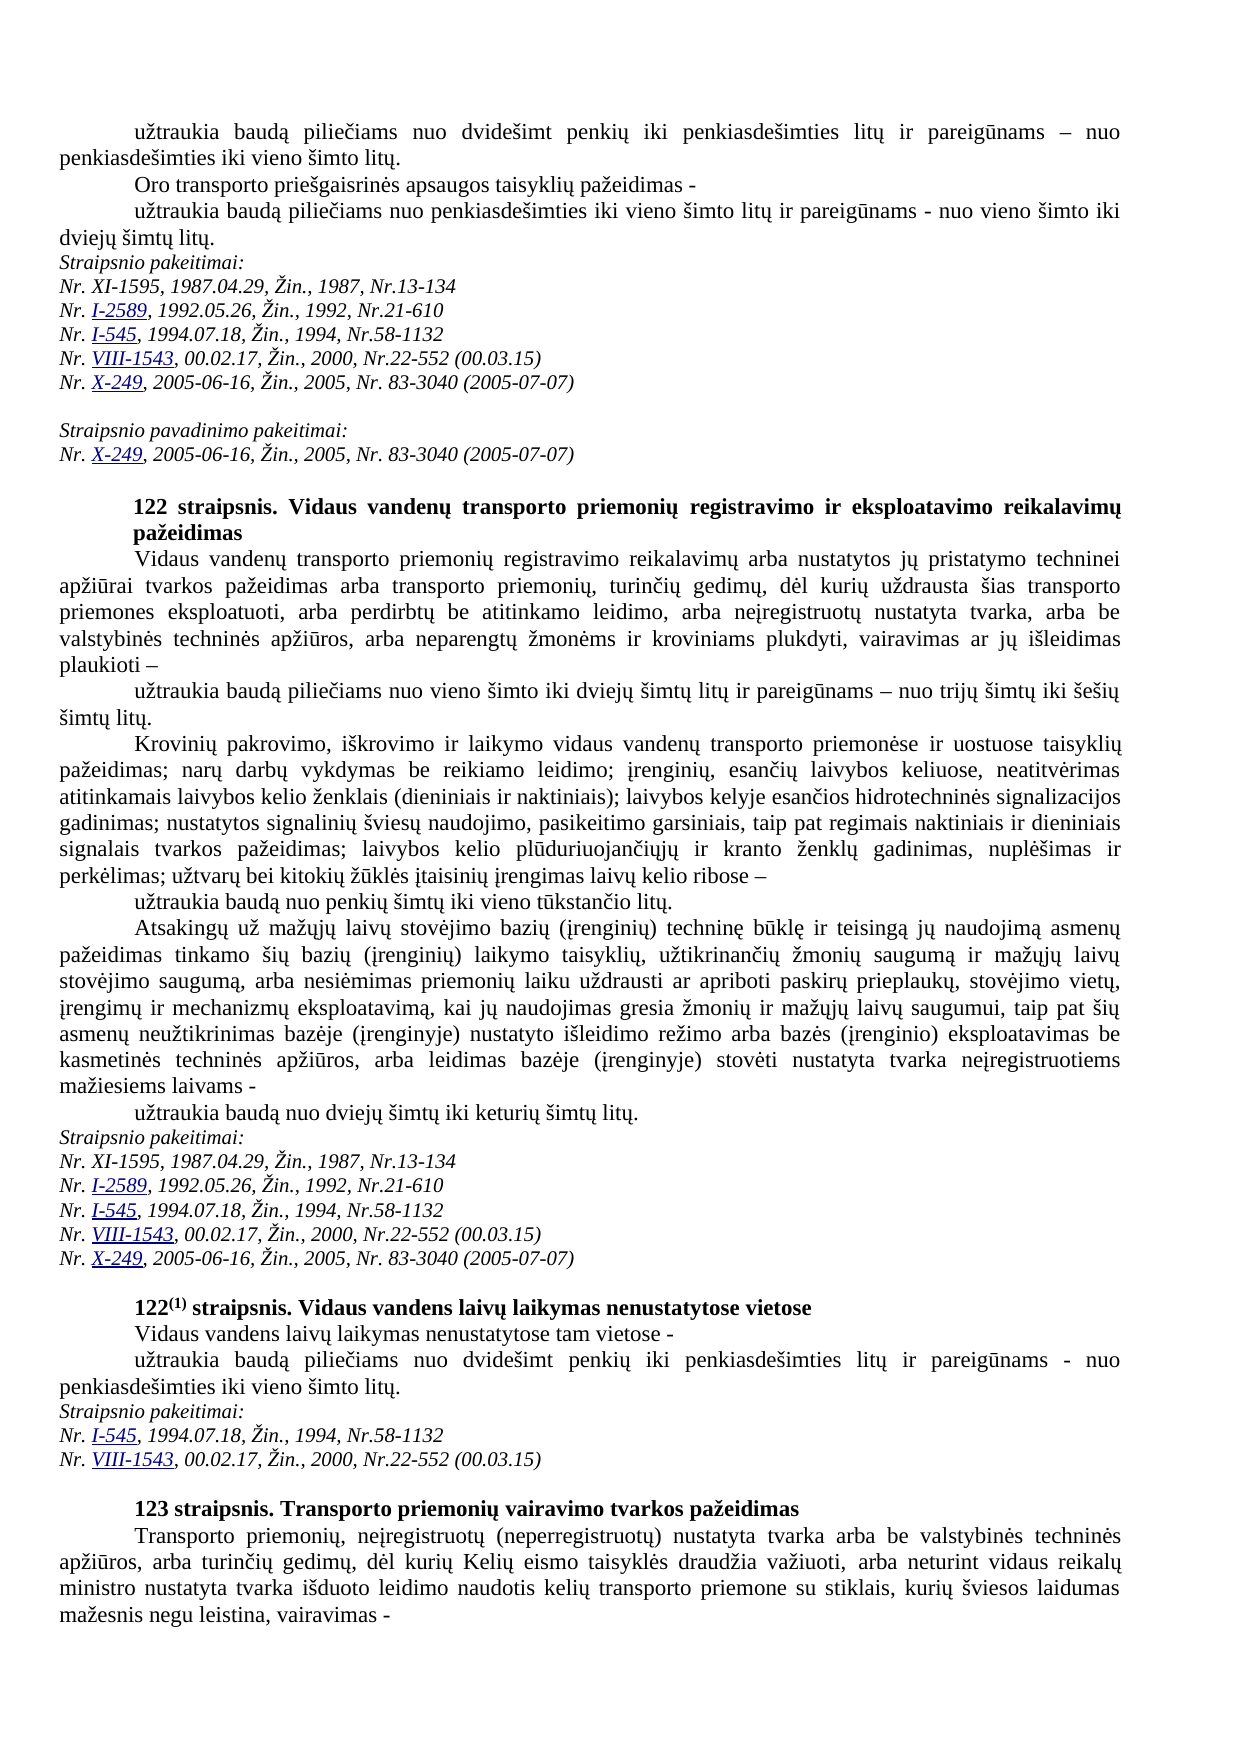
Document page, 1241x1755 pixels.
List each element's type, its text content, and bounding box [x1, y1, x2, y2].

text Vidaus vandenų transporto priemonių registravimo reikalavimų arba nustatytos jų pristatymo techninei apžiūrai tvarkos pažeidimas arba transporto priemonių, turinčių gedimų, dėl kurių uždrausta šias transporto priemones eksploatuoti, arba perdirbtų be atitinkamo leidimo, arba neįregistruotų nustatyta tvarka, arba be valstybinės techninės apžiūros, arba neparengtų žmonėms ir kroviniams plukdyti, vairavimas ar jų išleidimas plaukioti – [59, 546, 1122, 677]
text 122(1) straipsnis. Vidaus vandens laivų laikymas nenustatytose vietose [59, 1294, 1122, 1320]
text Nr. VIII-1543, 00.02.17, Žin., 2000, Nr.22-552 (00.03.15) [59, 346, 1122, 370]
text Nr. X-249, 2005-06-16, Žin., 2005, Nr. 83-3040 (2005-07-07) [59, 1246, 1122, 1270]
text Nr. XI-1595, 1987.04.29, Žin., 1987, Nr.13-134 [59, 274, 1122, 298]
text Transporto priemonių, neįregistruotų (neperregistruotų) nustatyta tvarka arba be valstybinės techninės apžiūros, arba turinčių gedimų, dėl kurių Kelių eismo taisyklės draudžia važiuoti, arba neturint vidaus reikalų ministro nustatyta tvarka išduoto leidimo naudotis kelių transporto priemone su stiklais, kurių šviesos laidumas mažesnis negu leistina, vairavimas - [59, 1522, 1122, 1627]
text Straipsnio pakeitimai: [59, 1399, 1122, 1423]
text Atsakingų už mažųjų laivų stovėjimo bazių (įrenginių) techninę būklę ir teisingą jų naudojimą asmenų pažeidimas tinkamo šių bazių (įrenginių) laikymo taisyklių, užtikrinančių žmonių saugumą ir mažųjų laivų stovėjimo saugumą, arba nesiėmimas priemonių laiku uždrausti ar apriboti paskirų prieplaukų, stovėjimo vietų, įrengimų ir mechanizmų eksploatavimą, kai jų naudojimas gresia žmonių ir mažųjų laivų saugumui, taip pat šių asmenų neužtikrinimas bazėje (įrenginyje) nustatyto išleidimo režimo arba bazės (įrenginio) eksploatavimas be kasmetinės techninės apžiūros, arba leidimas bazėje (įrenginyje) stovėti nustatyta tvarka neįregistruotiems mažiesiems laivams - [59, 914, 1122, 1099]
text Nr. I-2589, 1992.05.26, Žin., 1992, Nr.21-610 [59, 298, 1122, 322]
text Nr. X-249, 2005-06-16, Žin., 2005, Nr. 83-3040 (2005-07-07) [59, 442, 1122, 466]
text Straipsnio pakeitimai: [59, 1125, 1122, 1149]
text užtraukia baudą nuo penkių šimtų iki vieno tūkstančio litų. [59, 888, 1122, 914]
text Nr. I-2589, 1992.05.26, Žin., 1992, Nr.21-610 [59, 1173, 1122, 1197]
text Nr. VIII-1543, 00.02.17, Žin., 2000, Nr.22-552 (00.03.15) [59, 1222, 1122, 1246]
text užtraukia baudą piliečiams nuo vieno šimto iki dviejų šimtų litų ir pareigūnams – nuo trijų šimtų iki šešių šimtų litų. [59, 677, 1122, 730]
text Nr. VIII-1543, 00.02.17, Žin., 2000, Nr.22-552 (00.03.15) [59, 1447, 1122, 1471]
text užtraukia baudą nuo dviejų šimtų iki keturių šimtų litų. [59, 1099, 1122, 1125]
text Nr. X-249, 2005-06-16, Žin., 2005, Nr. 83-3040 (2005-07-07) [59, 370, 1122, 394]
text Oro transporto priešgaisrinės apsaugos taisyklių pažeidimas - [59, 171, 1122, 197]
text 122 straipsnis. Vidaus vandenų transporto priemonių registravimo ir eksploatavimo reikalavimų pažeidimas [133, 493, 1122, 546]
text 123 straipsnis. Transporto priemonių vairavimo tvarkos pažeidimas [59, 1495, 1122, 1522]
text užtraukia baudą piliečiams nuo penkiasdešimties iki vieno šimto litų ir pareigūnams - nuo vieno šimto iki dviejų šimtų litų. [59, 197, 1122, 250]
text Straipsnio pavadinimo pakeitimai: [59, 418, 1122, 442]
text Nr. XI-1595, 1987.04.29, Žin., 1987, Nr.13-134 [59, 1149, 1122, 1173]
text Nr. I-545, 1994.07.18, Žin., 1994, Nr.58-1132 [59, 1197, 1122, 1222]
text užtraukia baudą piliečiams nuo dvidešimt penkių iki penkiasdešimties litų ir pareigūnams – nuo penkiasdešimties iki vieno šimto litų. [59, 118, 1122, 171]
text užtraukia baudą piliečiams nuo dvidešimt penkių iki penkiasdešimties litų ir pareigūnams - nuo penkiasdešimties iki vieno šimto litų. [59, 1346, 1122, 1399]
text Straipsnio pakeitimai: [59, 250, 1122, 274]
text Krovinių pakrovimo, iškrovimo ir laikymo vidaus vandenų transporto priemonėse ir uostuose taisyklių pažeidimas; narų darbų vykdymas be reikiamo leidimo; įrenginių, esančių laivybos keliuose, neatitvėrimas atitinkamais laivybos kelio ženklais (dieniniais ir naktiniais); laivybos kelyje esančios hidrotechninės signalizacijos gadinimas; nustatytos signalinių šviesų naudojimo, pasikeitimo garsiniais, taip pat regimais naktiniais ir dieniniais signalais tvarkos pažeidimas; laivybos kelio plūduriuojančiųjų ir kranto ženklų gadinimas, nuplėšimas ir perkėlimas; užtvarų bei kitokių žūklės įtaisinių įrengimas laivų kelio ribose – [59, 730, 1122, 888]
text Nr. I-545, 1994.07.18, Žin., 1994, Nr.58-1132 [59, 322, 1122, 346]
text Nr. I-545, 1994.07.18, Žin., 1994, Nr.58-1132 [59, 1423, 1122, 1447]
text Vidaus vandens laivų laikymas nenustatytose tam vietose - [59, 1320, 1122, 1346]
